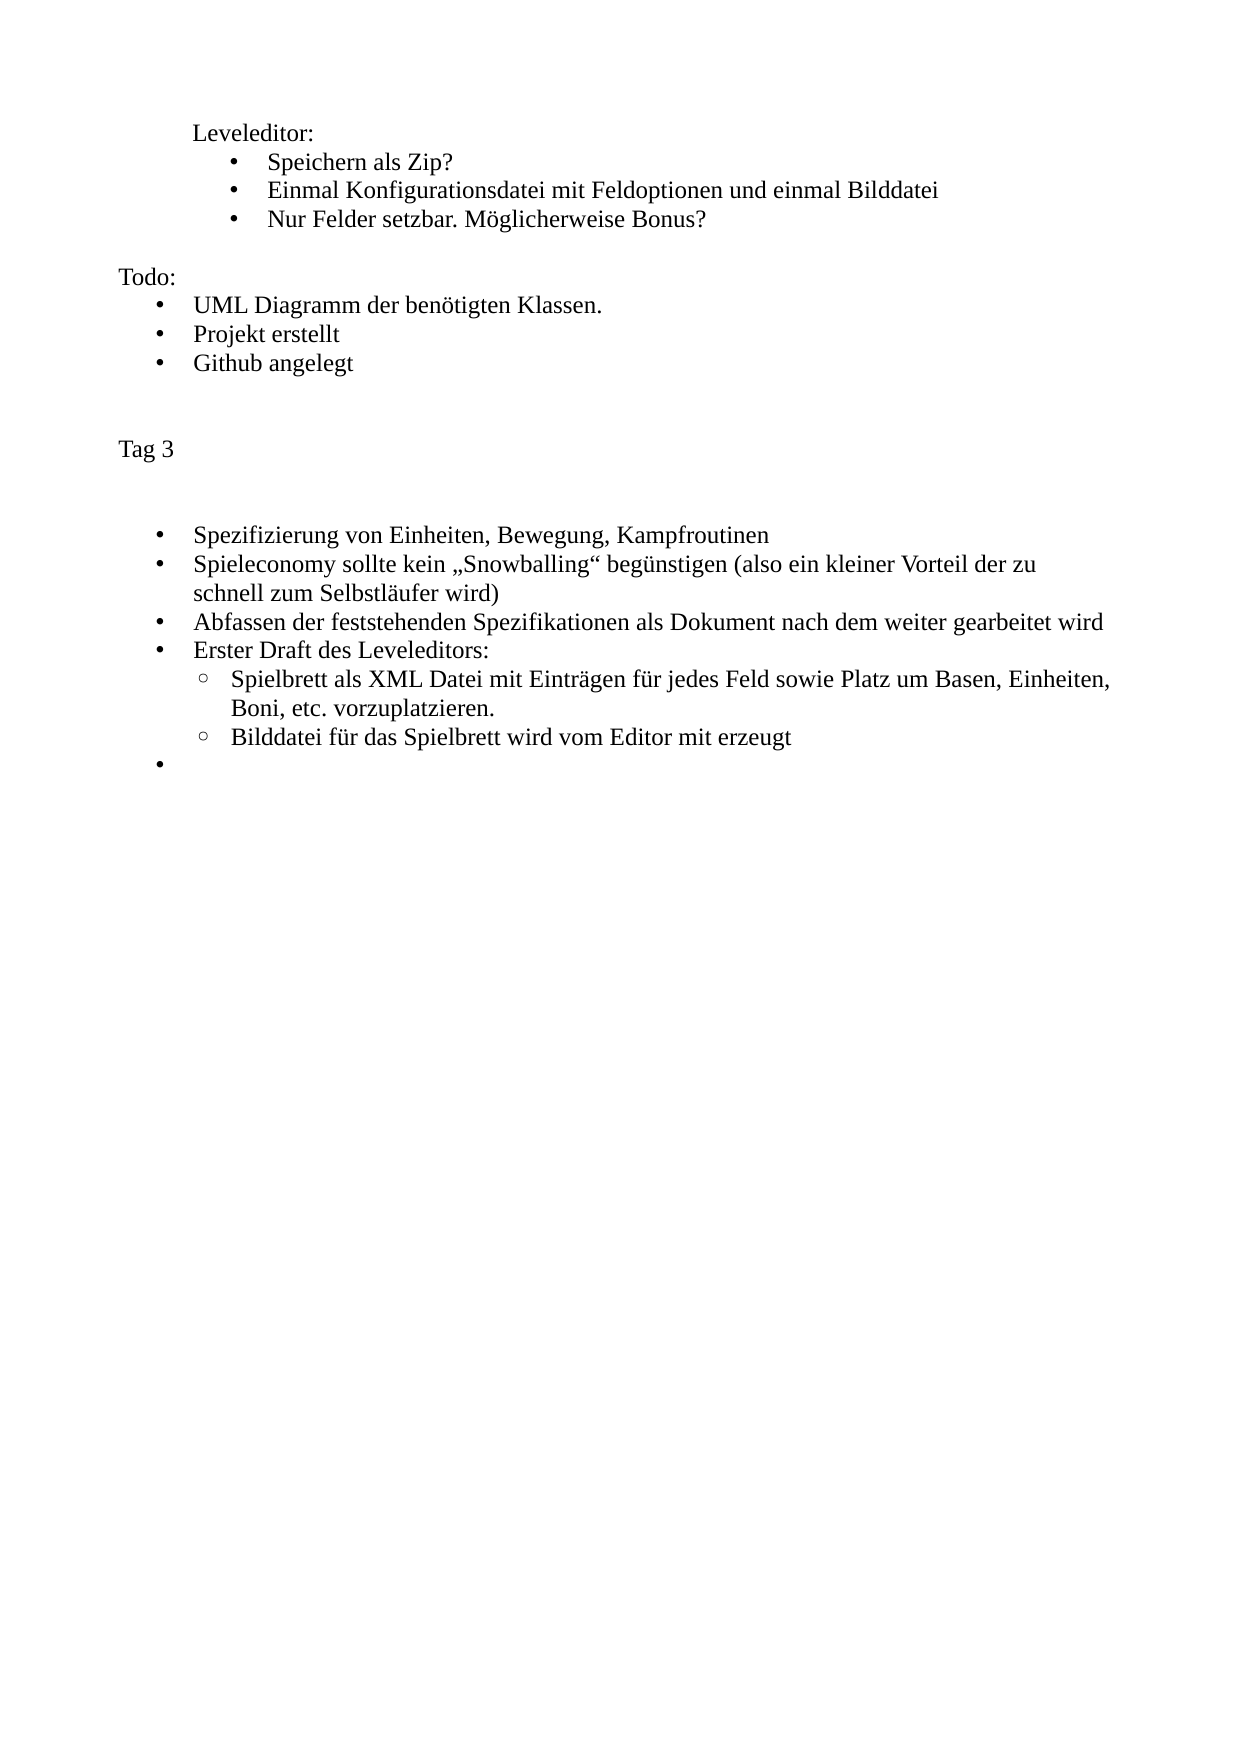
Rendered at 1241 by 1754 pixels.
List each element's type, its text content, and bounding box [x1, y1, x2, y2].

list Abfassen der feststehenden Spezifikationen als Dokument nach dem weiter gearbeitet wird [156, 607, 1122, 636]
list Nur Felder setzbar. Möglicherweise Bonus? [229, 204, 1122, 233]
text Leveleditor: [118, 118, 1122, 147]
list Spezifizierung von Einheiten, Bewegung, Kampfroutinen [156, 521, 1122, 549]
text Todo: [118, 262, 1122, 291]
list Spielbrett als XML Datei mit Einträgen für jedes Feld sowie Platz um Basen, Einheiten, [193, 664, 1122, 693]
text Tag 3 [118, 434, 1122, 463]
list Erster Draft des Leveleditors: [156, 636, 1122, 664]
list Github angelegt [156, 348, 1122, 377]
list Boni, etc. vorzuplatzieren. [193, 693, 1122, 722]
list schnell zum Selbstläufer wird) [156, 578, 1122, 607]
list Bilddatei für das Spielbrett wird vom Editor mit erzeugt [193, 722, 1122, 751]
list UML Diagramm der benötigten Klassen. [156, 291, 1122, 319]
list Projekt erstellt [156, 319, 1122, 348]
list Spieleconomy sollte kein „Snowballing“ begünstigen (also ein kleiner Vorteil der zu [156, 549, 1122, 578]
list Speichern als Zip? [229, 147, 1122, 176]
list Einmal Konfigurationsdatei mit Feldoptionen und einmal Bilddatei [229, 176, 1122, 204]
